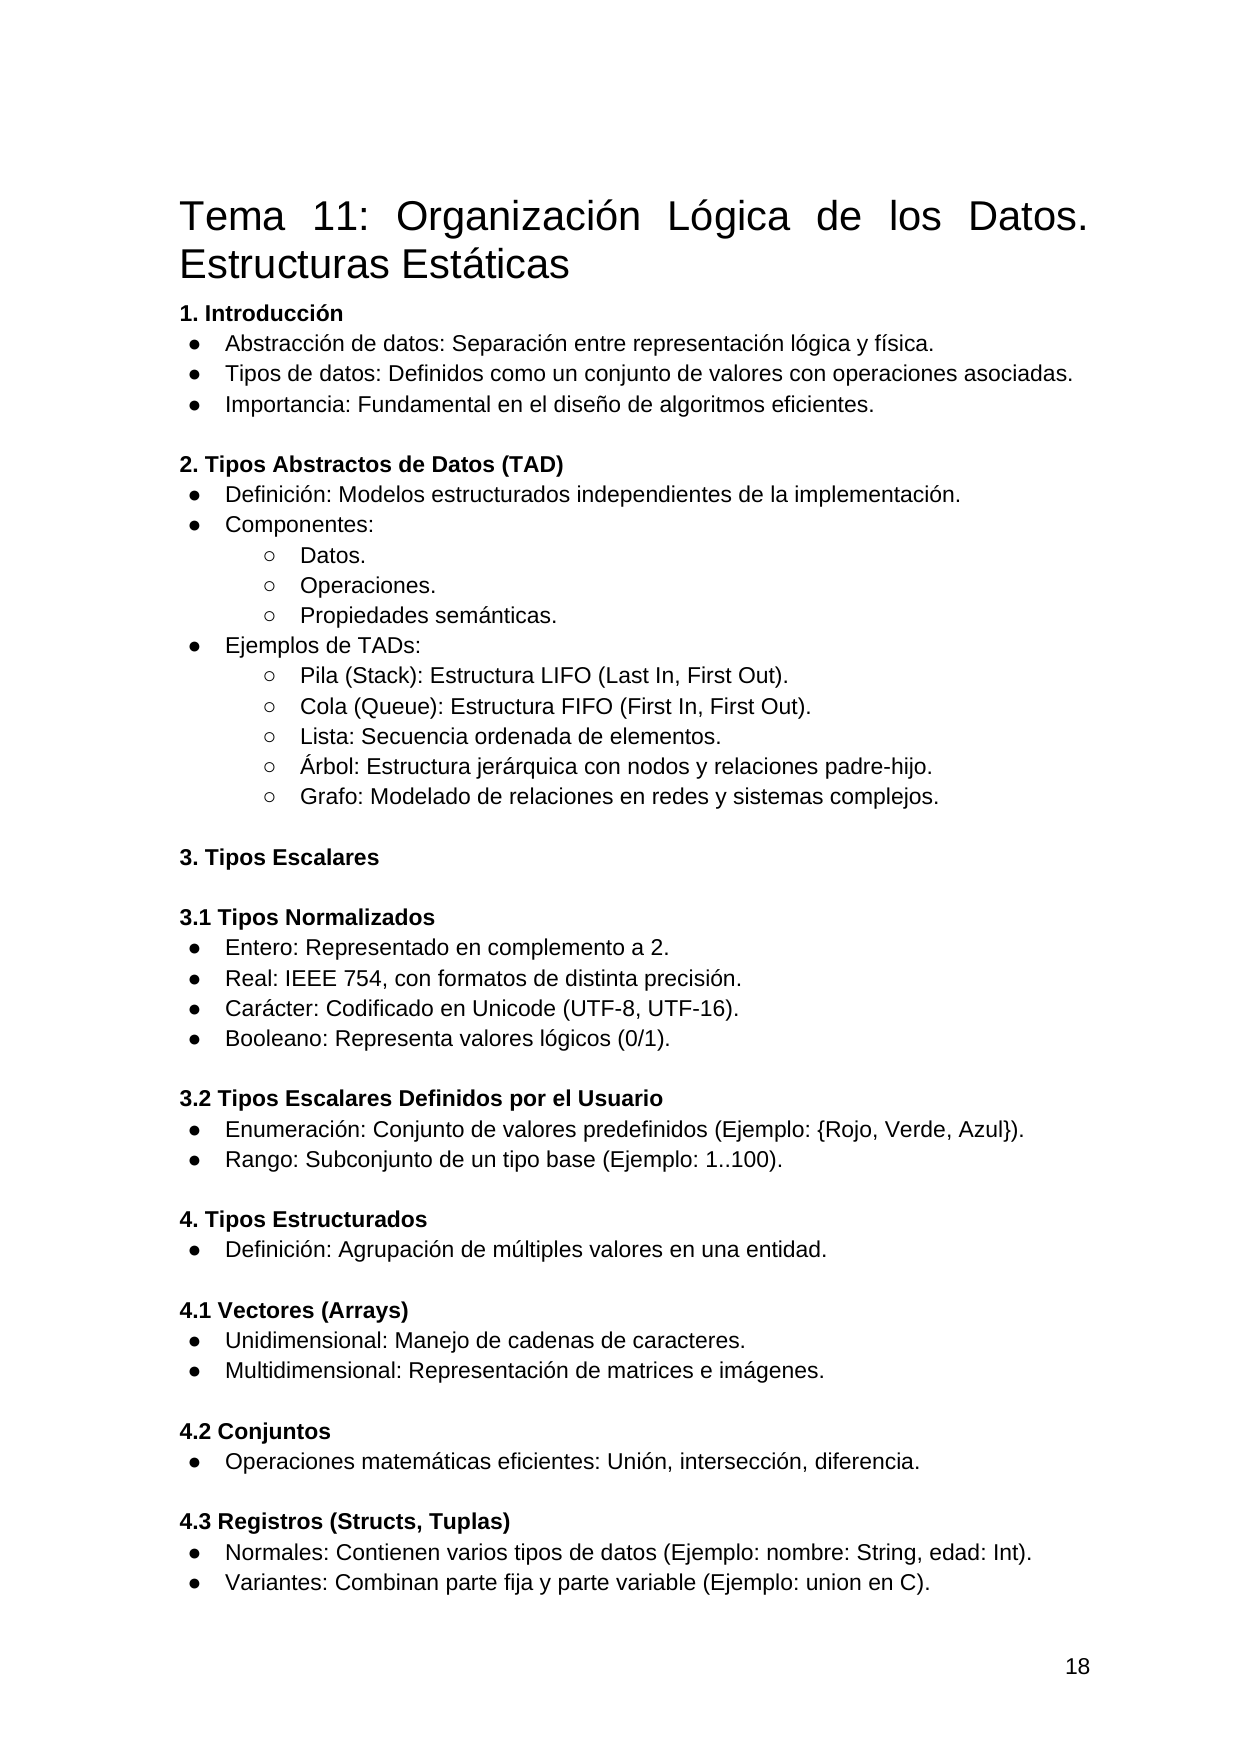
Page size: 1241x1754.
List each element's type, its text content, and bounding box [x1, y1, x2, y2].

list Ejemplos de TADs: [187, 632, 1090, 659]
list Carácter: Codificado en Unicode (UTF-8, UTF-16). [187, 995, 1090, 1021]
list Entero: Representado en complemento a 2. [187, 934, 1090, 961]
text 2. Tipos Abstractos de Datos (TAD) [179, 451, 1090, 477]
list Pila (Stack): Estructura LIFO (Last In, First Out). [262, 662, 1090, 689]
text 1. Introducción [179, 300, 1090, 326]
text 4. Tipos Estructurados [179, 1206, 1090, 1233]
list Definición: Modelos estructurados independientes de la implementación. [187, 481, 1090, 508]
list Booleano: Representa valores lógicos (0/1). [187, 1025, 1090, 1051]
list Normales: Contienen varios tipos de datos (Ejemplo: nombre: String, edad: Int). [187, 1538, 1090, 1565]
text 4.2 Conjuntos [179, 1418, 1090, 1444]
list Operaciones matemáticas eficientes: Unión, intersección, diferencia. [187, 1448, 1090, 1474]
list Operaciones. [262, 572, 1090, 598]
text 3. Tipos Escalares [179, 844, 1090, 870]
list Tipos de datos: Definidos como un conjunto de valores con operaciones asociadas. [187, 360, 1090, 387]
list Multidimensional: Representación de matrices e imágenes. [187, 1357, 1090, 1384]
list Definición: Agrupación de múltiples valores en una entidad. [187, 1236, 1090, 1263]
list Variantes: Combinan parte fija y parte variable (Ejemplo: union en C). [187, 1569, 1090, 1595]
list Enumeración: Conjunto de valores predefinidos (Ejemplo: {Rojo, Verde, Azul}). [187, 1116, 1090, 1142]
text 4.3 Registros (Structs, Tuplas) [179, 1508, 1090, 1535]
list Unidimensional: Manejo de cadenas de caracteres. [187, 1327, 1090, 1353]
list Rango: Subconjunto de un tipo base (Ejemplo: 1..100). [187, 1146, 1090, 1172]
text 3.1 Tipos Normalizados [179, 904, 1090, 931]
list Propiedades semánticas. [262, 602, 1090, 628]
list Real: IEEE 754, con formatos de distinta precisión. [187, 964, 1090, 991]
list Datos. [262, 542, 1090, 568]
list Cola (Queue): Estructura FIFO (First In, First Out). [262, 693, 1090, 719]
text 4.1 Vectores (Arrays) [179, 1297, 1090, 1323]
list Árbol: Estructura jerárquica con nodos y relaciones padre-hijo. [262, 753, 1090, 779]
subtitle Tema 11: Organización Lógica de los Datos. Estructuras Estáticas [179, 192, 1090, 287]
list Componentes: [187, 511, 1090, 538]
text 3.2 Tipos Escalares Definidos por el Usuario [179, 1085, 1090, 1112]
list Grafo: Modelado de relaciones en redes y sistemas complejos. [262, 783, 1090, 810]
list Importancia: Fundamental en el diseño de algoritmos eficientes. [187, 391, 1090, 417]
list Lista: Secuencia ordenada de elementos. [262, 723, 1090, 749]
list Abstracción de datos: Separación entre representación lógica y física. [187, 330, 1090, 357]
